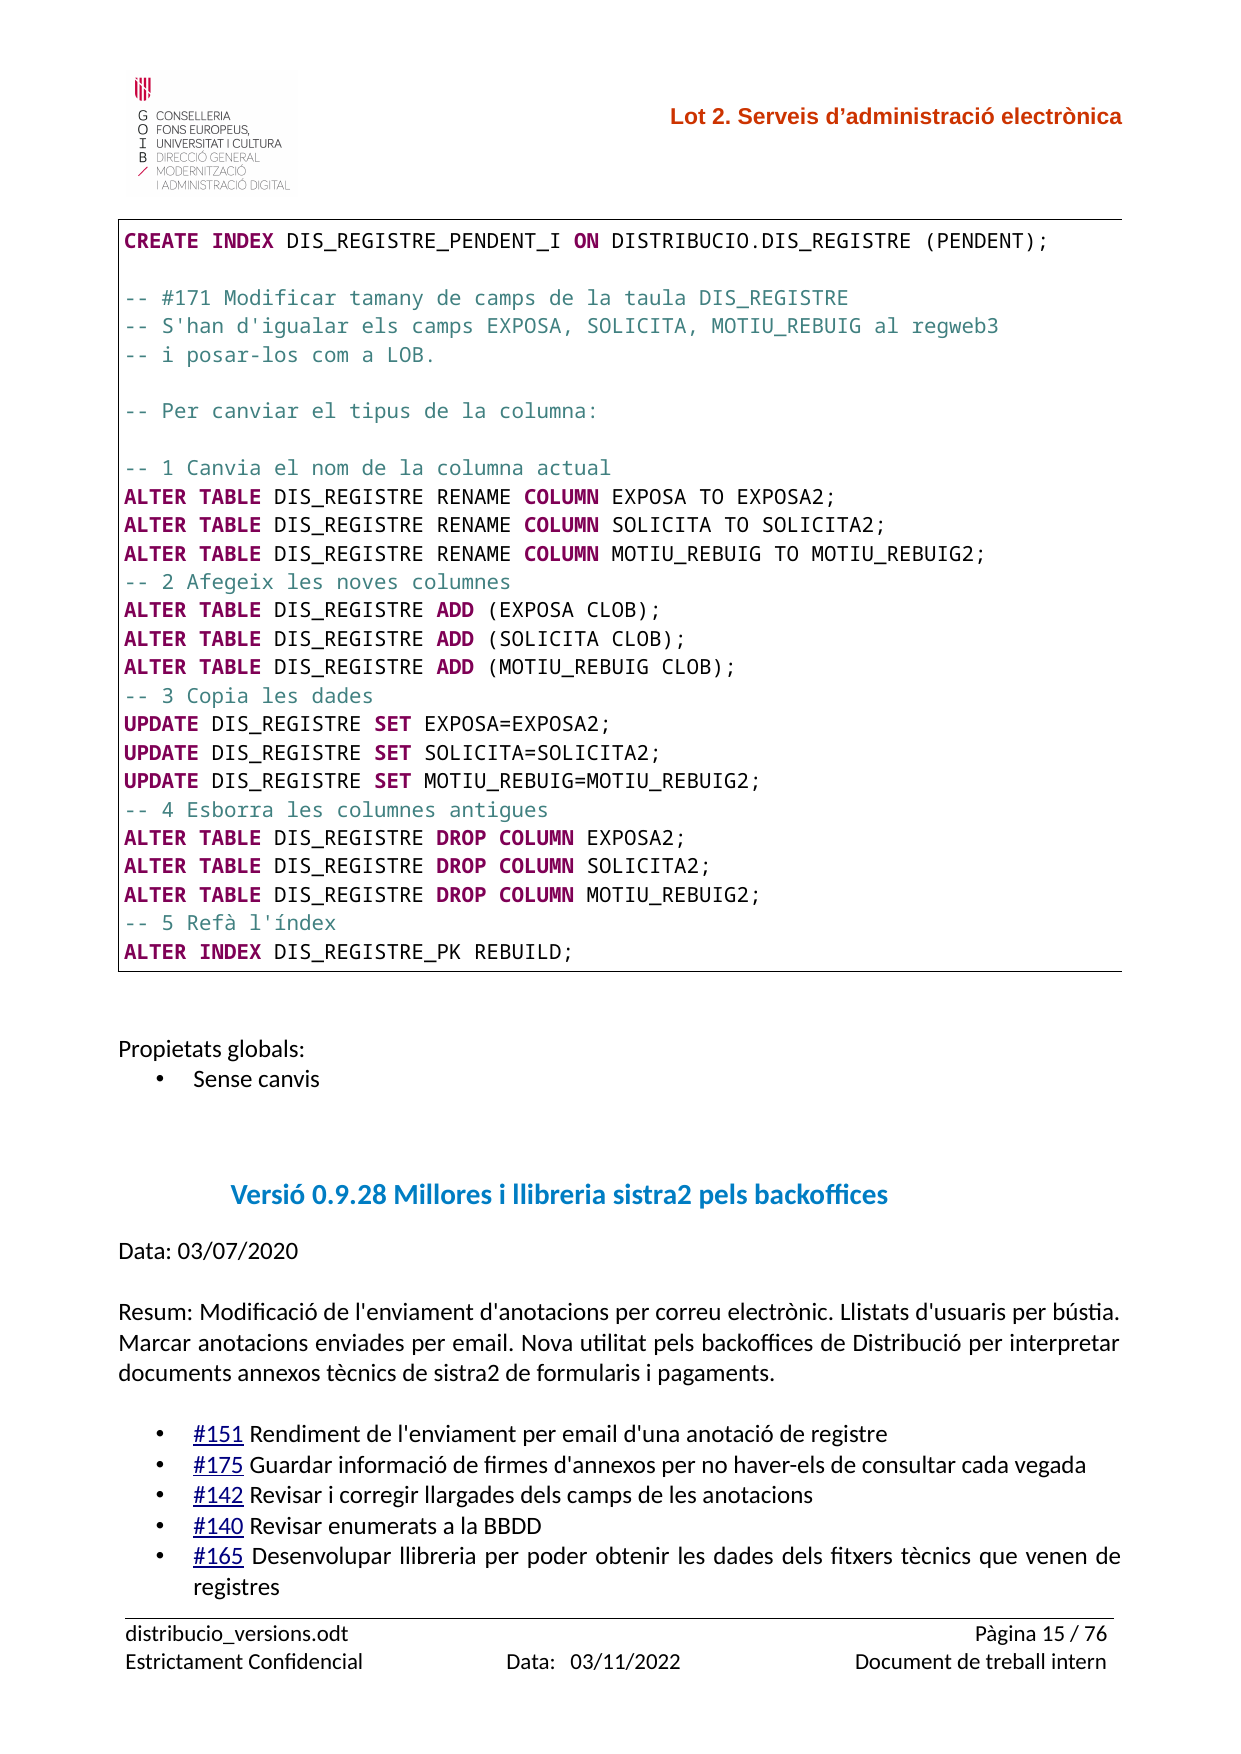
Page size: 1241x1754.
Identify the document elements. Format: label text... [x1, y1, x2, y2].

list #142 Revisar i corregir llargades dels camps de les anotacions [156, 1479, 1122, 1510]
text Resum: Modificació de l'enviament d'anotacions per correu electrònic. Llistats d'usuaris per bústia. Marcar anotacions enviades per email. Nova utilitat pels backoffices de Distribució per interpretar documents annexos tècnics de sistra2 de formularis i pagaments. [118, 1296, 1122, 1388]
text Data: 03/07/2020 [118, 1235, 1122, 1266]
picture [126, 70, 299, 197]
text Propietats globals: [118, 1033, 1122, 1064]
list #151 Rendiment de l'enviament per email d'una anotació de registre [156, 1418, 1122, 1449]
list #175 Guardar informació de firmes d'annexos per no haver-els de consultar cada vegada [156, 1449, 1122, 1479]
list #140 Revisar enumerats a la BBDD [156, 1510, 1122, 1540]
list #165 Desenvolupar llibreria per poder obtenir les dades dels fitxers tècnics que venen de registres [156, 1540, 1122, 1601]
list Sense canvis [156, 1064, 1122, 1094]
subtitle Versió 0.9.28 Millores i llibreria sistra2 pels backoffices [153, 1176, 1122, 1211]
table_header CREATE INDEX DIS_REGISTRE_PENDENT_I ON DISTRIBUCIO.DIS_REGISTRE (PENDENT); -- #171 Modificar tamany de camps de la taula DIS_REGISTRE -- S'han d'igualar els camps EXPOSA, SOLICITA, MOTIU_REBUIG al regweb3 -- i posar-los com a LOB. -- Per canviar el tipus de la columna: -- 1 Canvia el nom de la columna actual ALTER TABLE DIS_REGISTRE RENAME COLUMN EXPOSA TO EXPOSA2; ALTER TABLE DIS_REGISTRE RENAME COLUMN SOLICITA TO SOLICITA2; ALTER TABLE DIS_REGISTRE RENAME COLUMN MOTIU_REBUIG TO MOTIU_REBUIG2; -- 2 Afegeix les noves columnes ALTER TABLE DIS_REGISTRE ADD (EXPOSA CLOB); ALTER TABLE DIS_REGISTRE ADD (SOLICITA CLOB); ALTER TABLE DIS_REGISTRE ADD (MOTIU_REBUIG CLOB); -- 3 Copia les dades UPDATE DIS_REGISTRE SET EXPOSA=EXPOSA2; UPDATE DIS_REGISTRE SET SOLICITA=SOLICITA2; UPDATE DIS_REGISTRE SET MOTIU_REBUIG=MOTIU_REBUIG2; -- 4 Esborra les columnes antigues ALTER TABLE DIS_REGISTRE DROP COLUMN EXPOSA2; ALTER TABLE DIS_REGISTRE DROP COLUMN SOLICITA2; ALTER TABLE DIS_REGISTRE DROP COLUMN MOTIU_REBUIG2; -- 5 Refà l'índex ALTER INDEX DIS_REGISTRE_PK REBUILD; [119, 220, 1122, 971]
